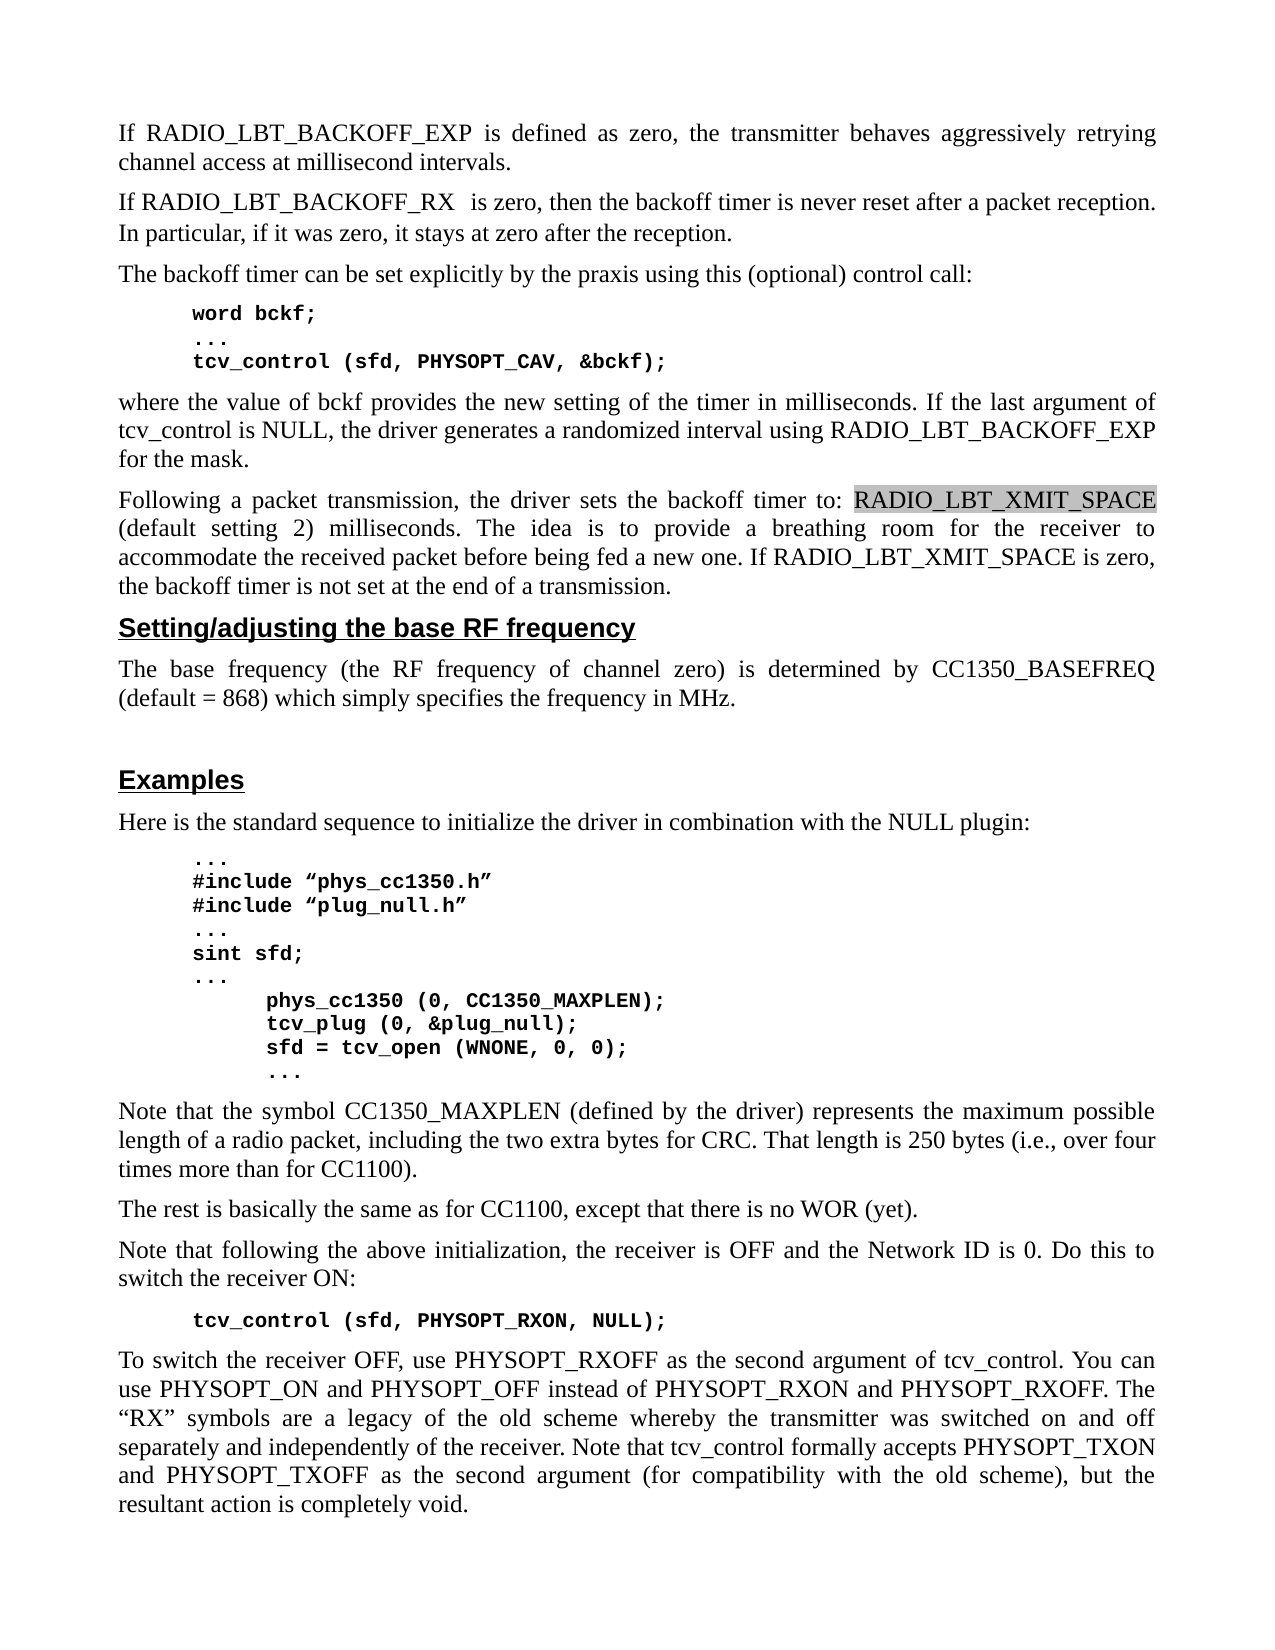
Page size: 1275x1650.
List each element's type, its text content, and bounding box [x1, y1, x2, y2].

text tcv_control (sfd, PHYSOPT_RXON, NULL); [118, 1304, 1157, 1333]
text The base frequency (the RF frequency of channel zero) is determined by CC1350_BASEFREQ (default = 868) which simply specifies the frequency in MHz. [118, 654, 1157, 712]
text ... [192, 848, 1157, 872]
text word bckf; [118, 299, 1157, 328]
text #include “plug_null.h” [192, 895, 1157, 919]
text Following a packet transmission, the driver sets the backoff timer to: RADIO_LBT_XMIT_SPACE (default setting 2) milliseconds. The idea is to provide a breathing room for the receiver to accommodate the received packet before being fed a new one. If RADIO_LBT_XMIT_SPACE is zero, the backoff timer is not set at the end of a transmission. [118, 485, 1157, 600]
text Note that following the above initialization, the receiver is OFF and the Network ID is 0. Do this to switch the receiver ON: [118, 1235, 1157, 1292]
subtitle Setting/adjusting the base RF frequency [118, 612, 1157, 643]
text sint sfd; [192, 942, 1157, 966]
text ... [192, 966, 1157, 990]
text Note that the symbol CC1350_MAXPLEN (defined by the driver) represents the maximum possible length of a radio packet, including the two extra bytes for CRC. That length is 250 bytes (i.e., over four times more than for CC1100). [118, 1096, 1157, 1182]
text If RADIO_LBT_BACKOFF_RX is zero, then the backoff timer is never reset after a packet reception. In particular, if it was zero, it stays at zero after the reception. [118, 187, 1157, 247]
text #include “phys_cc1350.h” [192, 872, 1157, 895]
text Here is the standard sequence to initialize the driver in combination with the NULL plugin: [118, 807, 1157, 836]
text ... [192, 1061, 1157, 1084]
text tcv_plug (0, &plug_null); [192, 1013, 1157, 1037]
text The rest is basically the same as for CC1100, except that there is no WOR (yet). [118, 1194, 1157, 1223]
text where the value of bckf provides the new setting of the timer in milliseconds. If the last argument of tcv_control is NULL, the driver generates a randomized interval using RADIO_LBT_BACKOFF_EXP for the mask. [118, 387, 1157, 473]
text If RADIO_LBT_BACKOFF_EXP is defined as zero, the transmitter behaves aggressively retrying channel access at millisecond intervals. [118, 118, 1157, 176]
text To switch the receiver OFF, use PHYSOPT_RXOFF as the second argument of tcv_control. You can use PHYSOPT_ON and PHYSOPT_OFF instead of PHYSOPT_RXON and PHYSOPT_RXOFF. The “RX” symbols are a legacy of the old scheme whereby the transmitter was switched on and off separately and independently of the receiver. Note that tcv_control formally accepts PHYSOPT_TXON and PHYSOPT_TXOFF as the second argument (for compatibility with the old scheme), but the resultant action is completely void. [118, 1345, 1157, 1518]
text ... [118, 328, 1157, 351]
text sfd = tcv_open (WNONE, 0, 0); [192, 1037, 1157, 1061]
text ... [192, 919, 1157, 942]
text The backoff timer can be set explicitly by the praxis using this (optional) control call: [118, 259, 1157, 288]
text tcv_control (sfd, PHYSOPT_CAV, &bckf); [118, 351, 1157, 375]
text phys_cc1350 (0, CC1350_MAXPLEN); [192, 990, 1157, 1013]
subtitle Examples [118, 764, 1157, 796]
